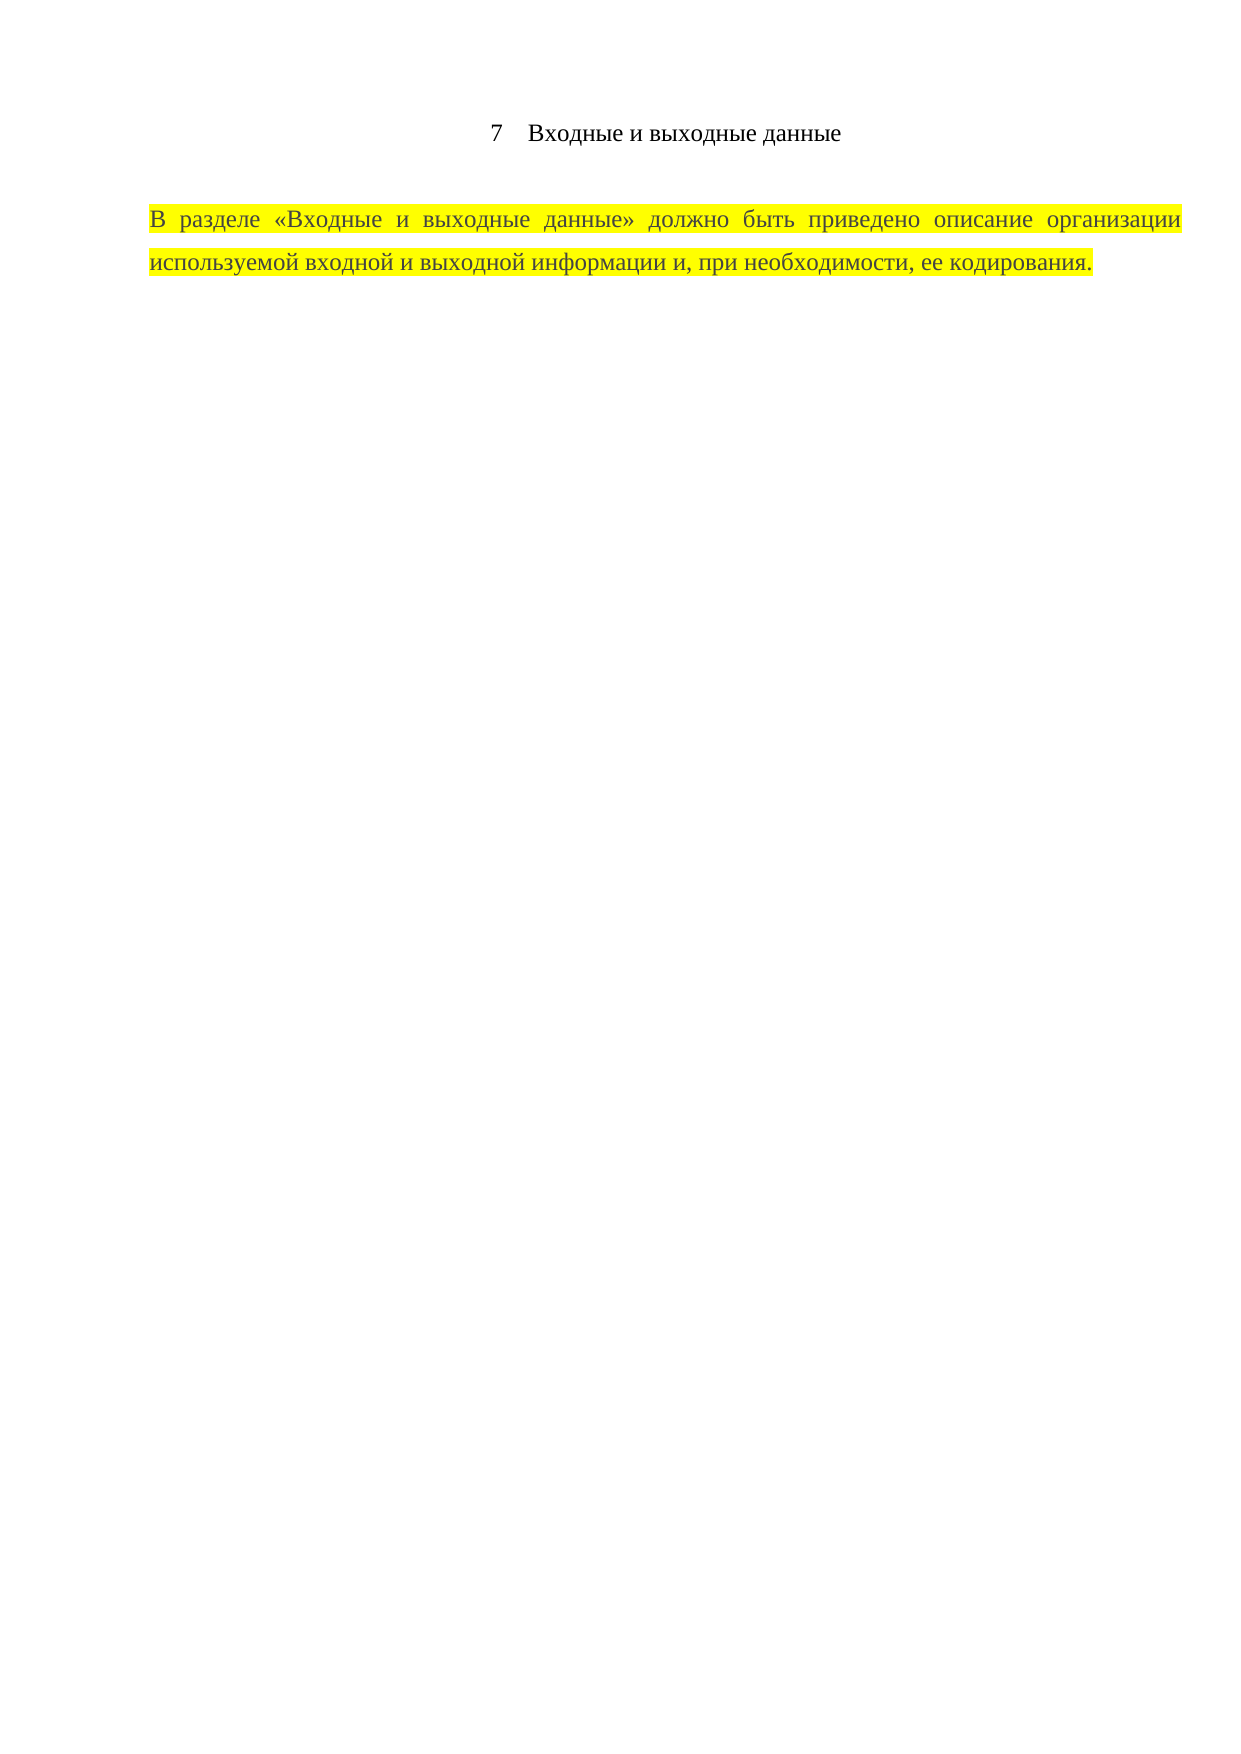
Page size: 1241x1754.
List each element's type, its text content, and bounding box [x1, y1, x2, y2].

text 7 Входные и выходные данные [149, 118, 1182, 147]
text В разделе «Входные и выходные данные» должно быть приведено описание организации используемой входной и выходной информации и, при необходимости, ее кодирования. [149, 204, 1182, 276]
